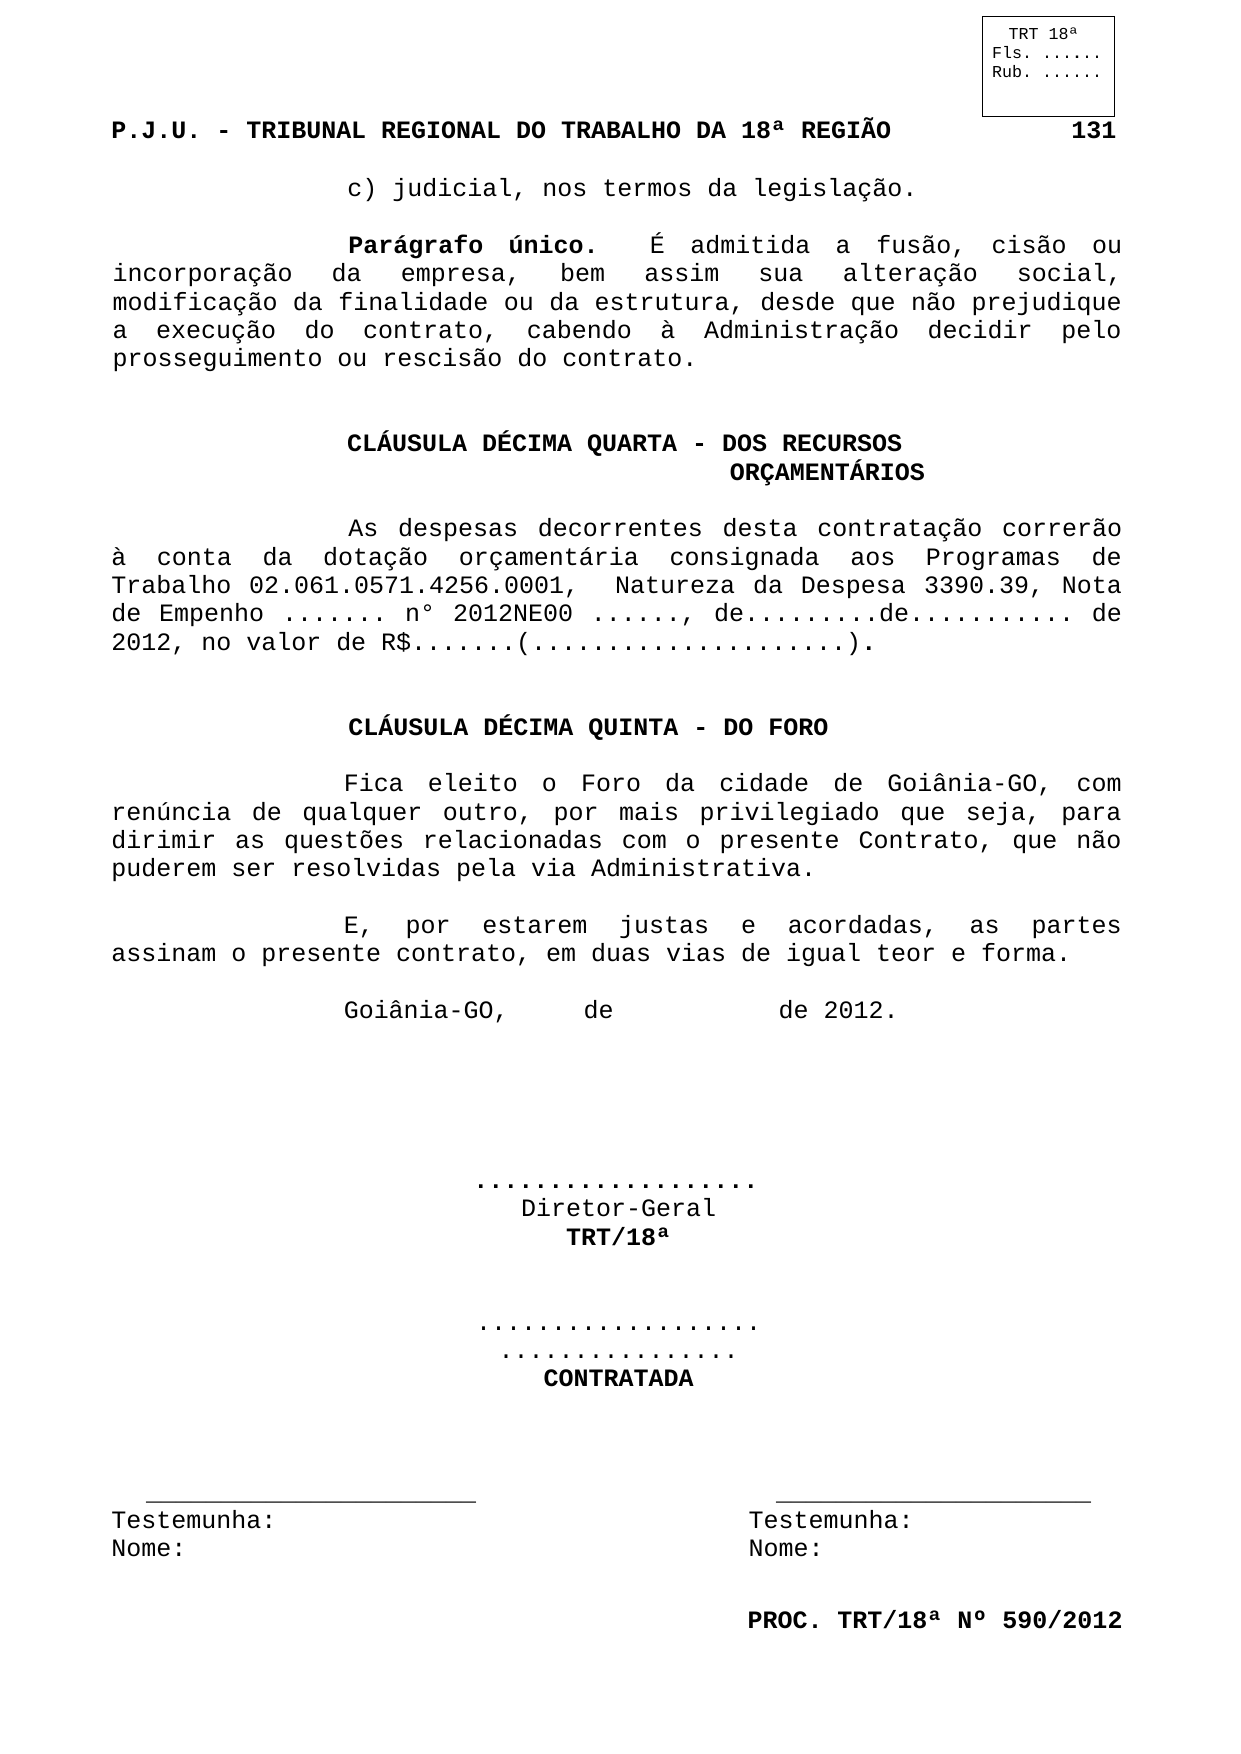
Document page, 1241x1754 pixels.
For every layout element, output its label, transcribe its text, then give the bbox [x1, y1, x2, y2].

text Diretor-Geral [111, 1196, 1122, 1224]
text ................ [111, 1338, 1122, 1366]
text As despesas decorrentes desta contratação correrão à conta da dotação orçamentária consignada aos Programas de Trabalho 02.061.0571.4256.0001, Natureza da Despesa 3390.39, Nota de Empenho ....... n° 2012NE00 ......, de.........de........... de 2012, no valor de R$.......(.....................). [111, 516, 1122, 658]
text E, por estarem justas e acordadas, as partes assinam o presente contrato, em duas vias de igual teor e forma. [111, 913, 1122, 969]
text Parágrafo único. É admitida a fusão, cisão ou incorporação da empresa, bem assim sua alteração social, modificação da finalidade ou da estrutura, desde que não prejudique a execução do contrato, cabendo à Administração decidir pelo prosseguimento ou rescisão do contrato. [112, 233, 1122, 374]
text Nome: Nome: [111, 1536, 1122, 1564]
text CLÁUSULA DÉCIMA QUINTA - DO FORO [111, 714, 1122, 743]
text TRT/18ª [111, 1224, 1122, 1253]
text c) judicial, nos termos da legislação. [111, 176, 1122, 204]
text ______________________ _____________________ [111, 1479, 1122, 1508]
text ................... [111, 1309, 1122, 1338]
text Testemunha: Testemunha: [111, 1508, 1122, 1536]
text ................... [109, 1168, 1122, 1196]
text Fica eleito o Foro da cidade de Goiânia-GO, com renúncia de qualquer outro, por mais privilegiado que seja, para dirimir as questões relacionadas com o presente Contrato, que não puderem ser resolvidas pela via Administrativa. [111, 771, 1122, 884]
text CLÁUSULA DÉCIMA QUARTA - DOS RECURSOS ORÇAMENTÁRIOS [111, 431, 1121, 488]
text Goiânia-GO, de de 2012. [111, 998, 1122, 1026]
text CONTRATADA [111, 1366, 1122, 1394]
